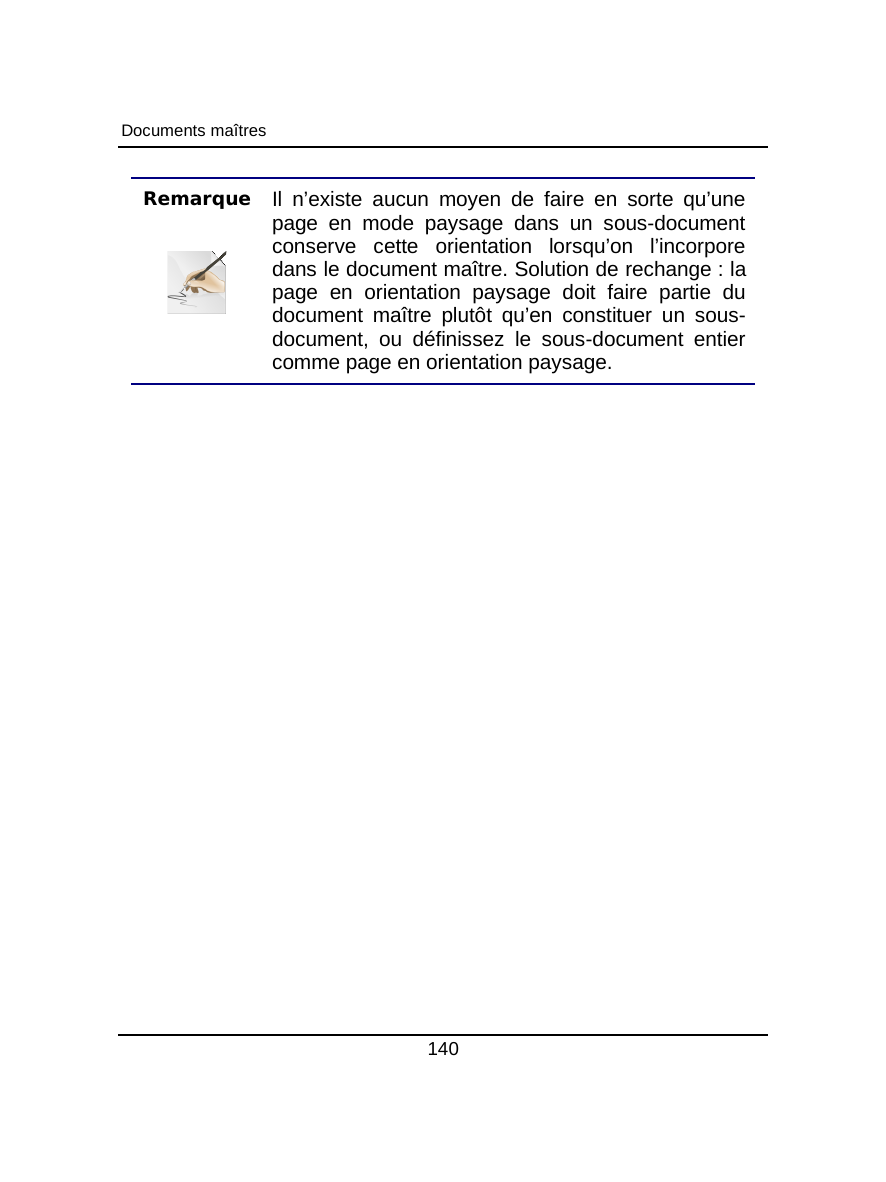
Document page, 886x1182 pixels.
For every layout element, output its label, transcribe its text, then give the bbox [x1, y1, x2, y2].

table_header Remarque [131, 179, 263, 383]
table_header Il n’existe aucun moyen de faire en sorte qu’une page en mode paysage dans un sous-document conserve cette orientation lorsqu’on l’incorpore dans le document maître. Solution de rechange : la page en orientation paysage doit faire partie du document maître plutôt qu’en constituer un sous-document, ou définissez le sous-document entier comme page en orientation paysage. [263, 179, 755, 383]
picture [167, 251, 227, 314]
